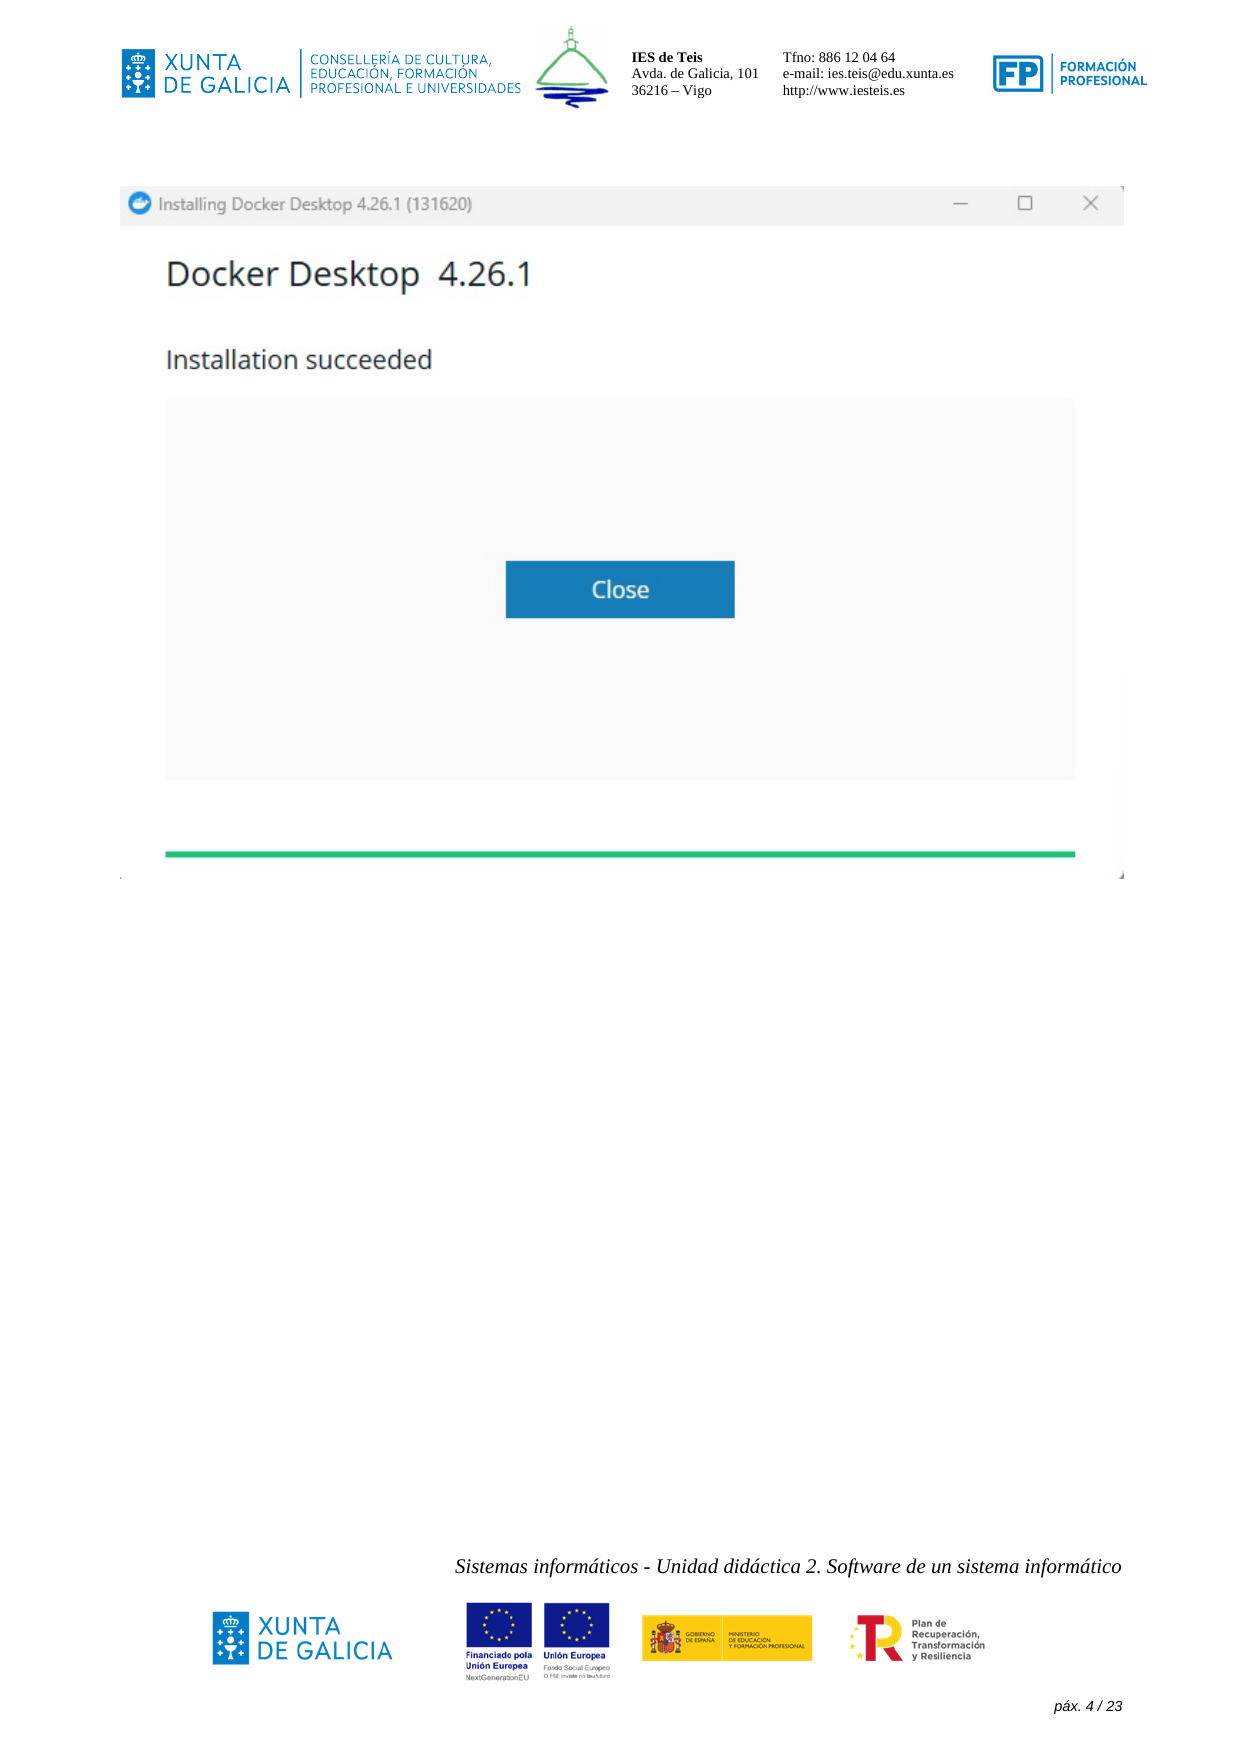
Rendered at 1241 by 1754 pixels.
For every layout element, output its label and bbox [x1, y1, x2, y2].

picture [120, 186, 1124, 879]
picture [121, 49, 521, 98]
picture [989, 50, 1153, 97]
picture [212, 1592, 1020, 1688]
picture [534, 25, 611, 110]
